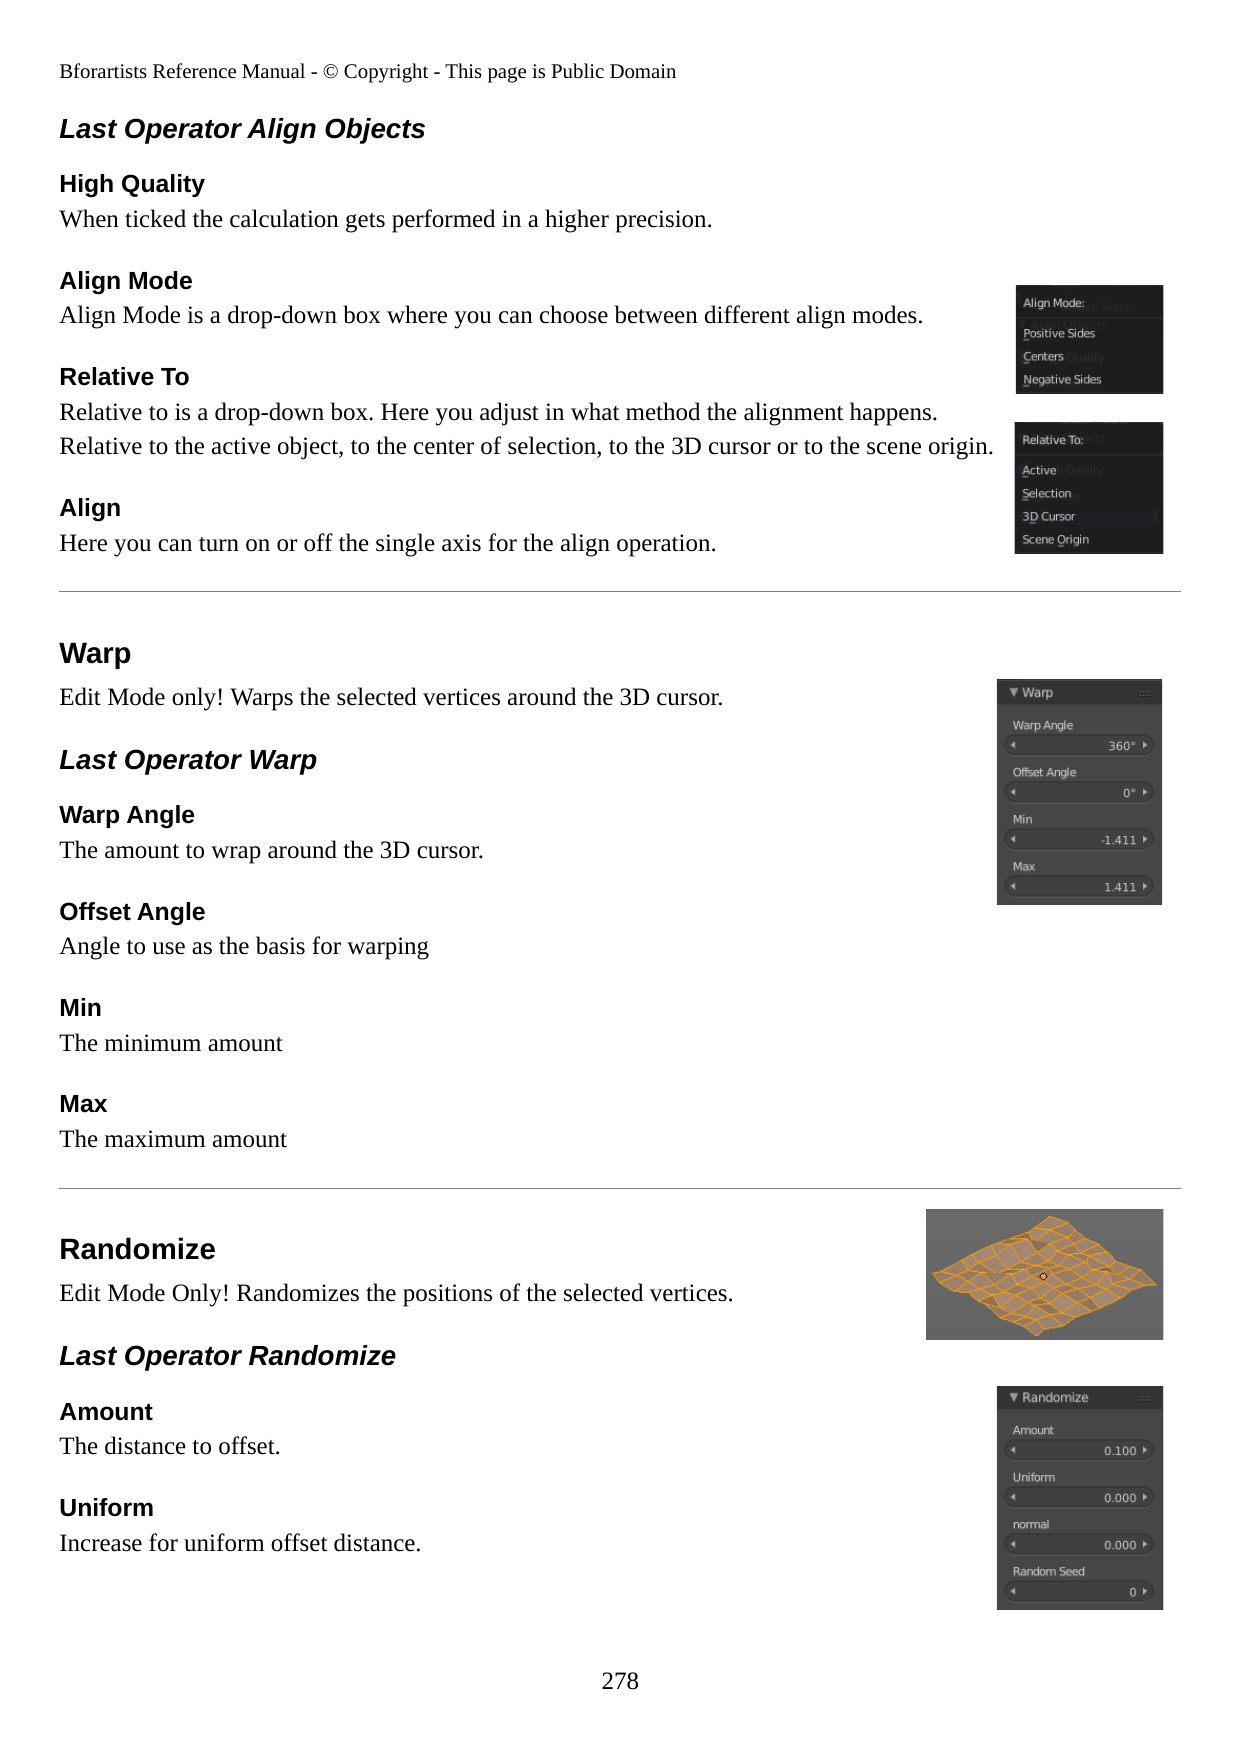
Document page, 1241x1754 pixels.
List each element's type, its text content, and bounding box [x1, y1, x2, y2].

picture [1015, 285, 1164, 394]
text The maximum amount [59, 1124, 1181, 1153]
subtitle Offset Angle [59, 897, 1181, 925]
text Angle to use as the basis for warping [59, 931, 1181, 960]
subtitle Uniform [59, 1493, 996, 1522]
subtitle Last Operator Warp [59, 743, 996, 775]
text When ticked the calculation gets performed in a higher precision. [59, 204, 1181, 233]
subtitle Warp Angle [59, 800, 996, 829]
subtitle Relative To [59, 362, 1015, 391]
text The distance to offset. [59, 1431, 996, 1460]
subtitle Amount [59, 1397, 996, 1425]
subtitle Randomize [59, 1232, 926, 1266]
picture [1014, 422, 1164, 554]
subtitle Align Mode [59, 266, 1181, 294]
subtitle Warp [59, 636, 1181, 669]
subtitle Last Operator Align Objects [59, 113, 1181, 144]
subtitle Min [59, 993, 1181, 1022]
text Edit Mode Only! Randomizes the positions of the selected vertices. [59, 1278, 926, 1307]
subtitle [1164, 362, 1181, 391]
text The minimum amount [59, 1028, 1181, 1057]
text Here you can turn on or off the single axis for the align operation. [59, 528, 1181, 557]
subtitle [1163, 800, 1181, 829]
subtitle High Quality [59, 169, 1181, 198]
subtitle [1164, 1397, 1181, 1425]
picture [996, 1386, 1164, 1610]
subtitle [1164, 493, 1181, 522]
text [1164, 1431, 1181, 1460]
subtitle Last Operator Randomize [59, 1340, 1181, 1372]
text Edit Mode only! Warps the selected vertices around the 3D cursor. [59, 682, 996, 711]
text Relative to is a drop-down box. Here you adjust in what method the alignment happens. Relative to the active object, to the center of selection, to the 3D cursor or to the scene origin. [59, 397, 1181, 460]
subtitle [1163, 743, 1181, 775]
subtitle [1164, 1493, 1181, 1522]
picture [926, 1209, 1164, 1340]
text Align Mode is a drop-down box where you can choose between different align modes. [59, 301, 1015, 329]
picture [996, 679, 1163, 905]
subtitle Max [59, 1089, 1181, 1118]
subtitle Align [59, 493, 1014, 522]
subtitle [1164, 1232, 1181, 1266]
text The amount to wrap around the 3D cursor. [59, 835, 996, 864]
text Increase for uniform offset distance. [59, 1528, 996, 1557]
